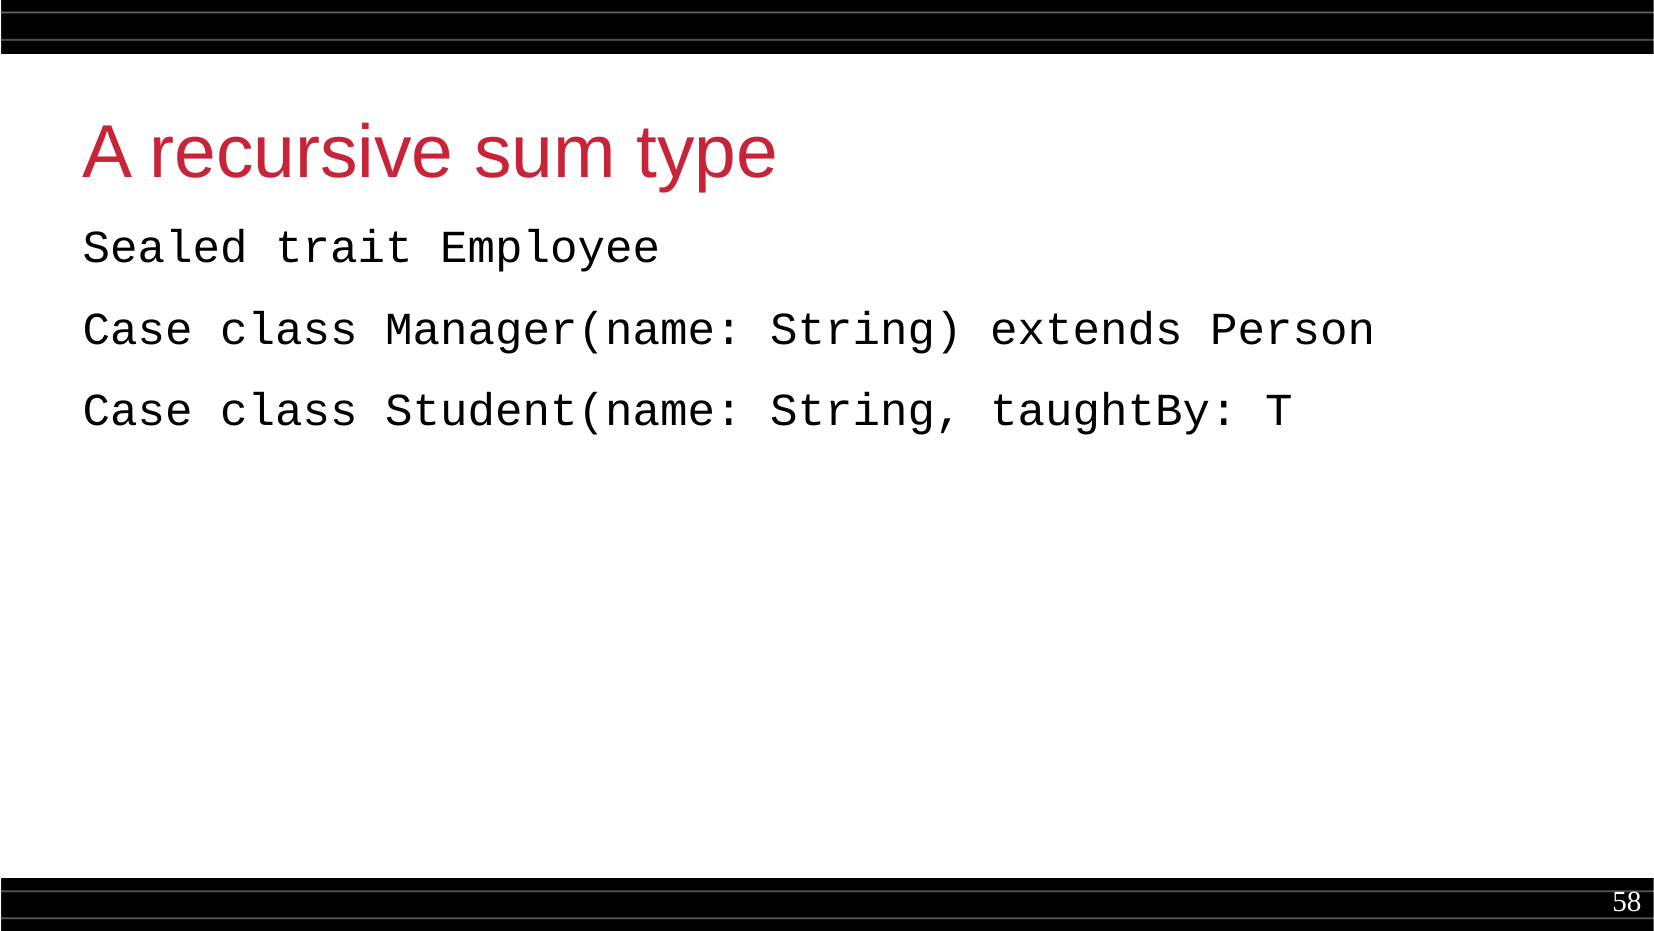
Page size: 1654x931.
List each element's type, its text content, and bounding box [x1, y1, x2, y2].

picture [1, 0, 1654, 54]
list Sealed trait Employee Case class Manager(name: String) extends Person Case class Student(name: String, taughtBy: T [82, 225, 1571, 856]
picture [1, 878, 1654, 931]
title A recursive sum type [82, 92, 1571, 211]
